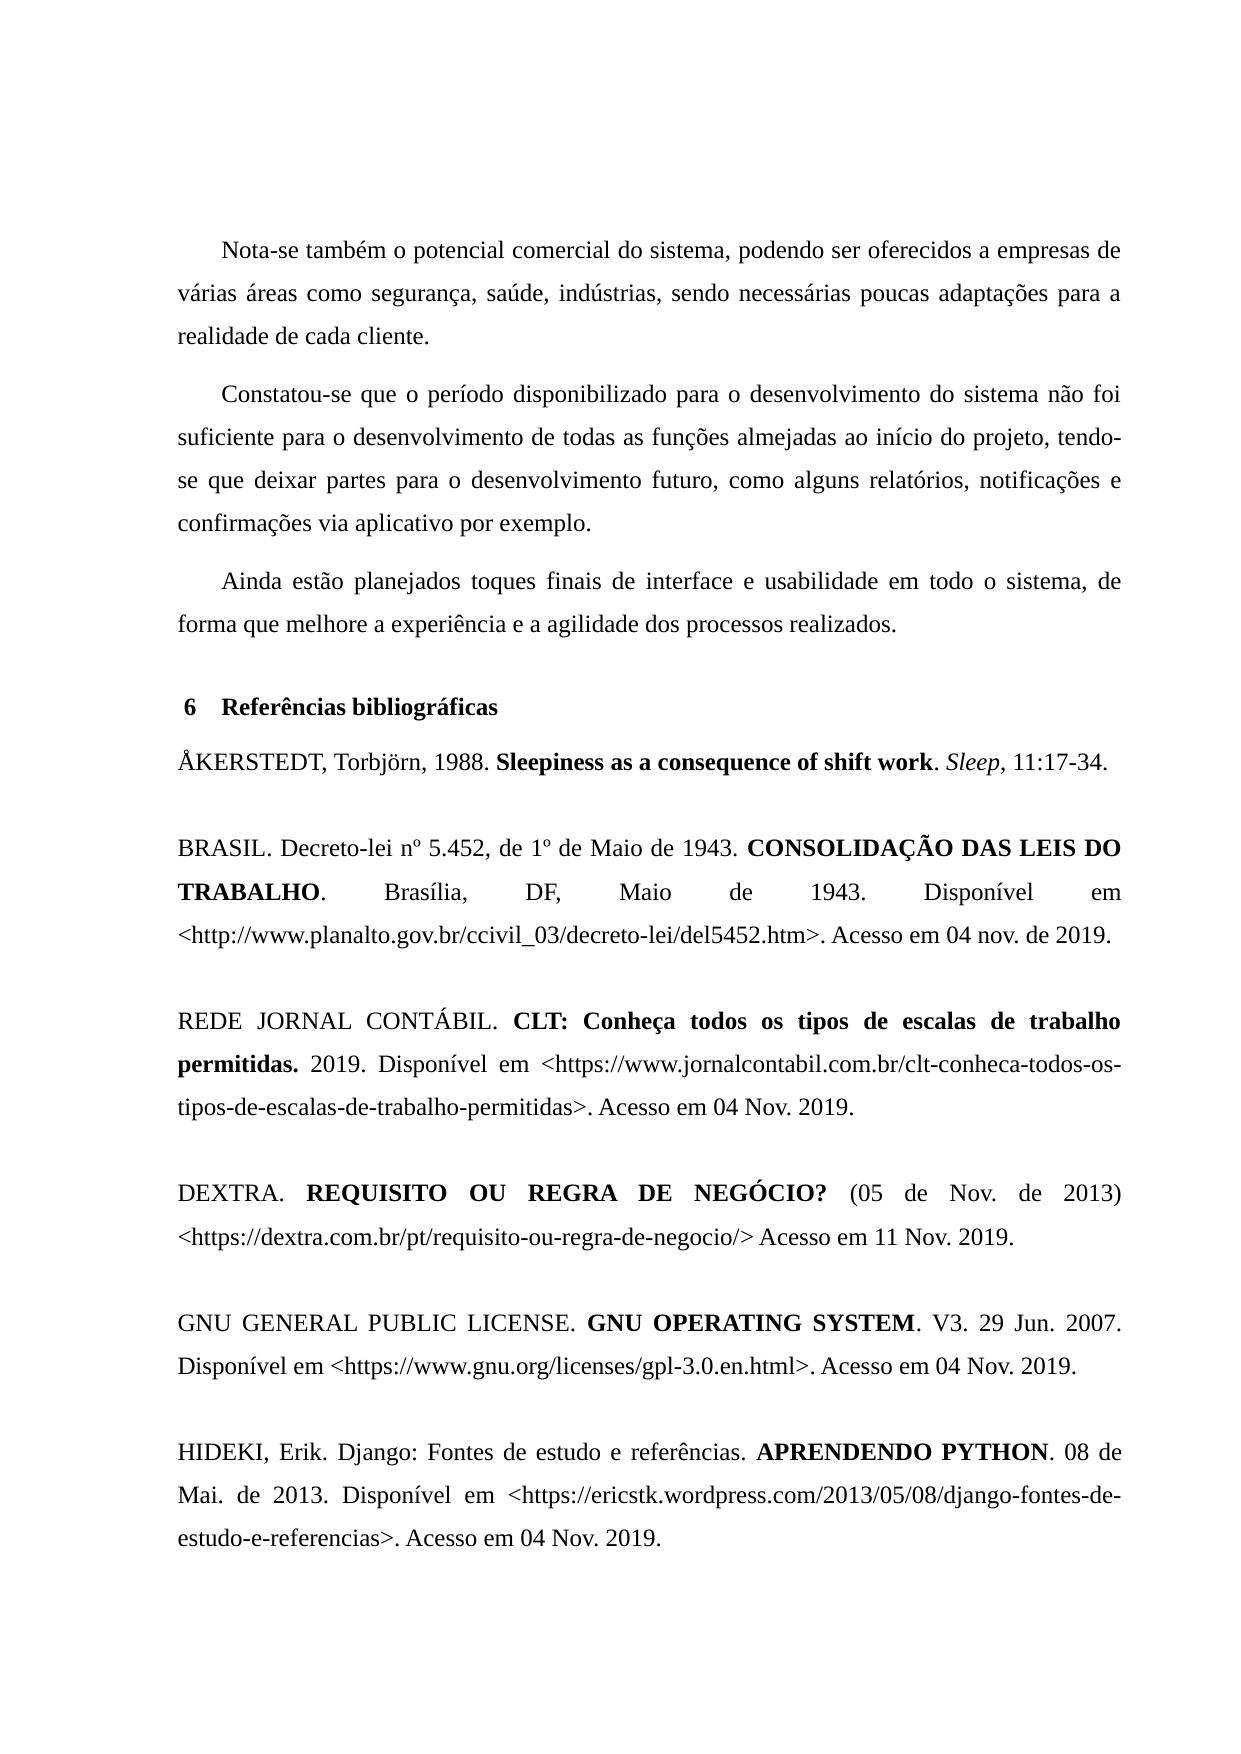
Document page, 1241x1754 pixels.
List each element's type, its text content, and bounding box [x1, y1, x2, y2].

text Constatou-se que o período disponibilizado para o desenvolvimento do sistema não foi suficiente para o desenvolvimento de todas as funções almejadas ao início do projeto, tendo-se que deixar partes para o desenvolvimento futuro, como alguns relatórios, notificações e confirmações via aplicativo por exemplo. [177, 379, 1122, 537]
text REDE JORNAL CONTÁBIL. CLT: Conheça todos os tipos de escalas de trabalho permitidas. 2019. Disponível em <https://www.jornalcontabil.com.br/clt-conheca-todos-os-tipos-de-escalas-de-trabalho-permitidas>. Acesso em 04 Nov. 2019. [177, 1006, 1122, 1121]
text Nota-se também o potencial comercial do sistema, podendo ser oferecidos a empresas de várias áreas como segurança, saúde, indústrias, sendo necessárias poucas adaptações para a realidade de cada cliente. [177, 235, 1122, 350]
text GNU GENERAL PUBLIC LICENSE. GNU OPERATING SYSTEM. V3. 29 Jun. 2007. Disponível em <https://www.gnu.org/licenses/gpl-3.0.en.html>. Acesso em 04 Nov. 2019. [177, 1308, 1122, 1380]
text BRASIL. Decreto-lei nº 5.452, de 1º de Maio de 1943. CONSOLIDAÇÃO DAS LEIS DO TRABALHO. Brasília, DF, Maio de 1943. Disponível em <http://www.planalto.gov.br/ccivil_03/decreto-lei/del5452.htm>. Acesso em 04 nov. de 2019. [177, 833, 1122, 948]
text DEXTRA. REQUISITO OU REGRA DE NEGÓCIO? (05 de Nov. de 2013) <https://dextra.com.br/pt/requisito-ou-regra-de-negocio/> Acesso em 11 Nov. 2019. [177, 1178, 1122, 1250]
text Ainda estão planejados toques finais de interface e usabilidade em todo o sistema, de forma que melhore a experiência e a agilidade dos processos realizados. [177, 566, 1122, 638]
text HIDEKI, Erik. Django: Fontes de estudo e referências. APRENDENDO PYTHON. 08 de Mai. de 2013. Disponível em <https://ericstk.wordpress.com/2013/05/08/django-fontes-de-estudo-e-referencias>. Acesso em 04 Nov. 2019. [177, 1437, 1122, 1552]
subtitle Referências bibliográficas [177, 692, 1122, 720]
text ÅKERSTEDT, Torbjörn, 1988. Sleepiness as a consequence of shift work. Sleep, 11:17-34. [177, 747, 1122, 776]
